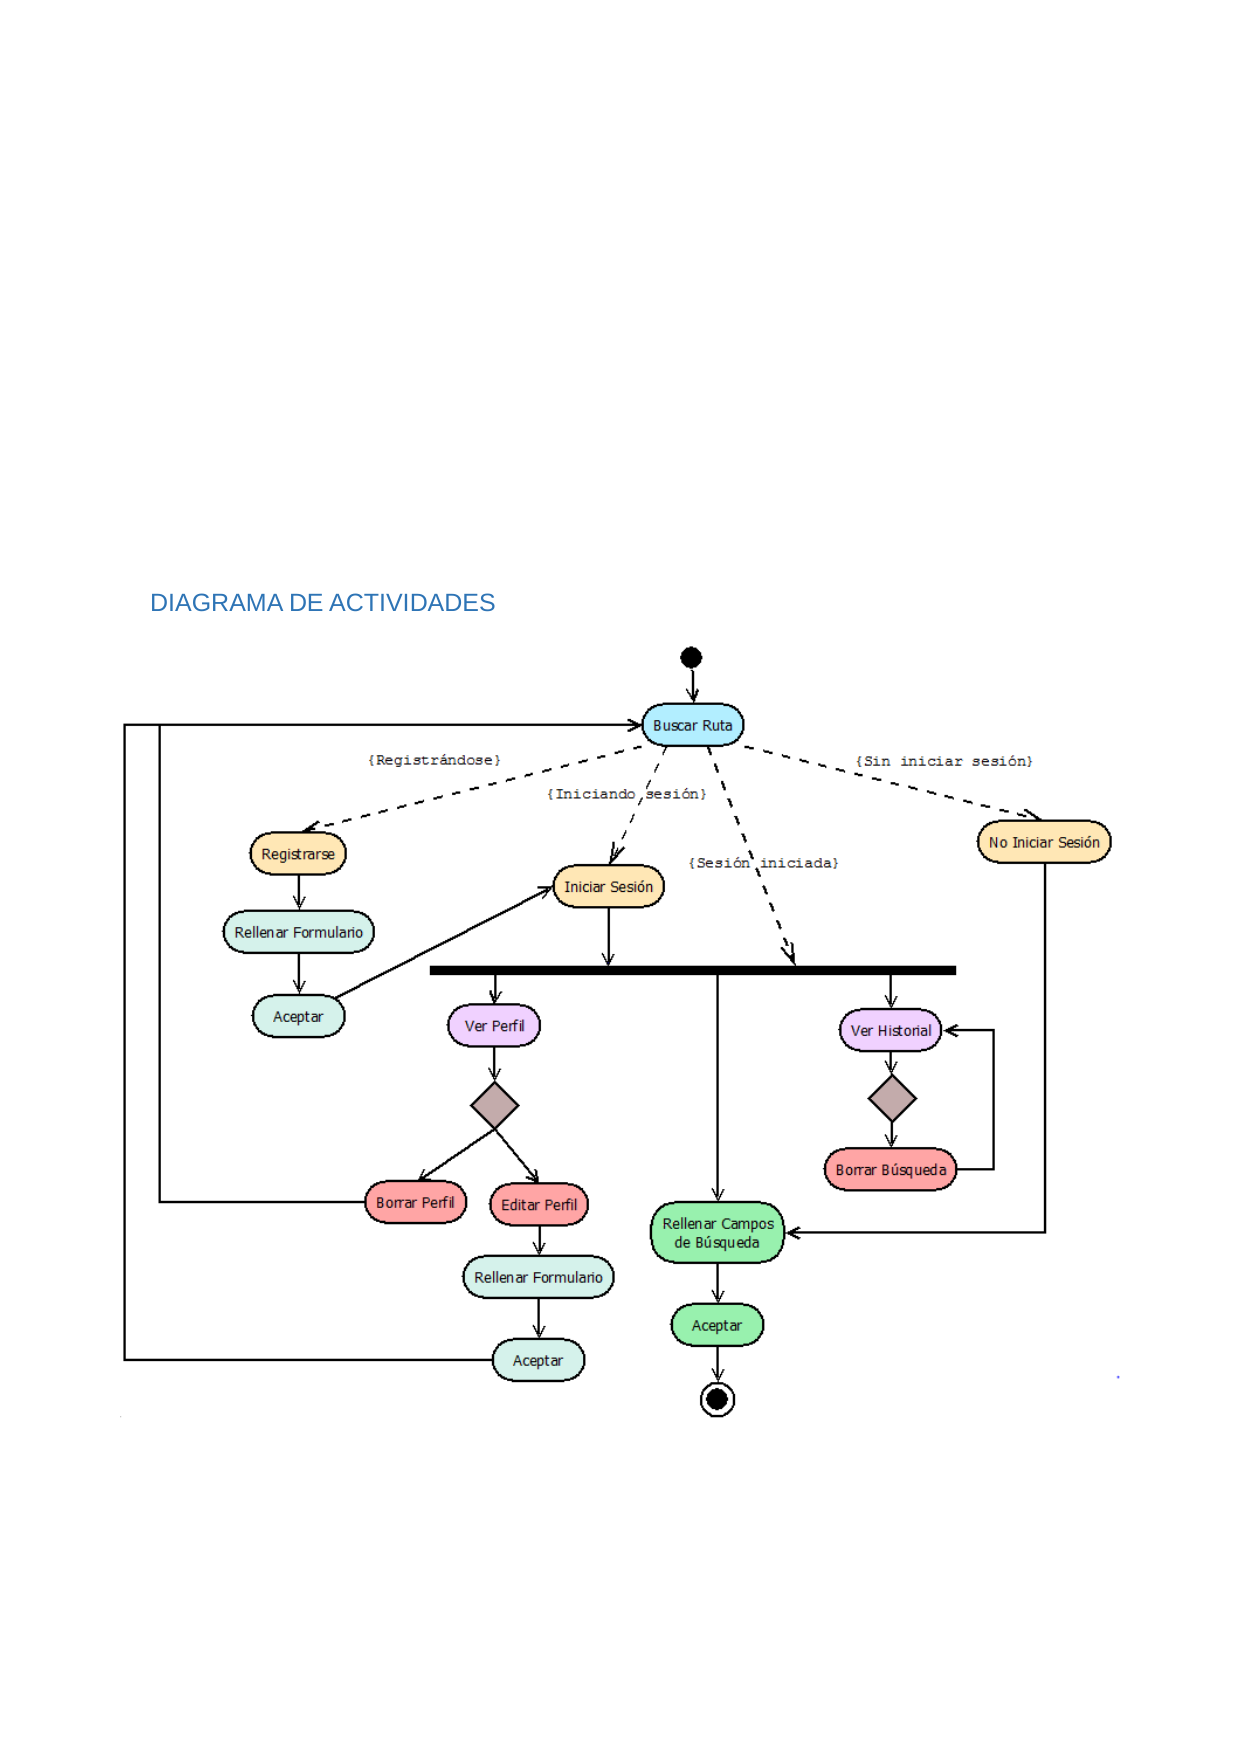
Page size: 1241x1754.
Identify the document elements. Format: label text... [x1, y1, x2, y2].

subtitle DIAGRAMA DE ACTIVIDADES [150, 588, 1090, 617]
